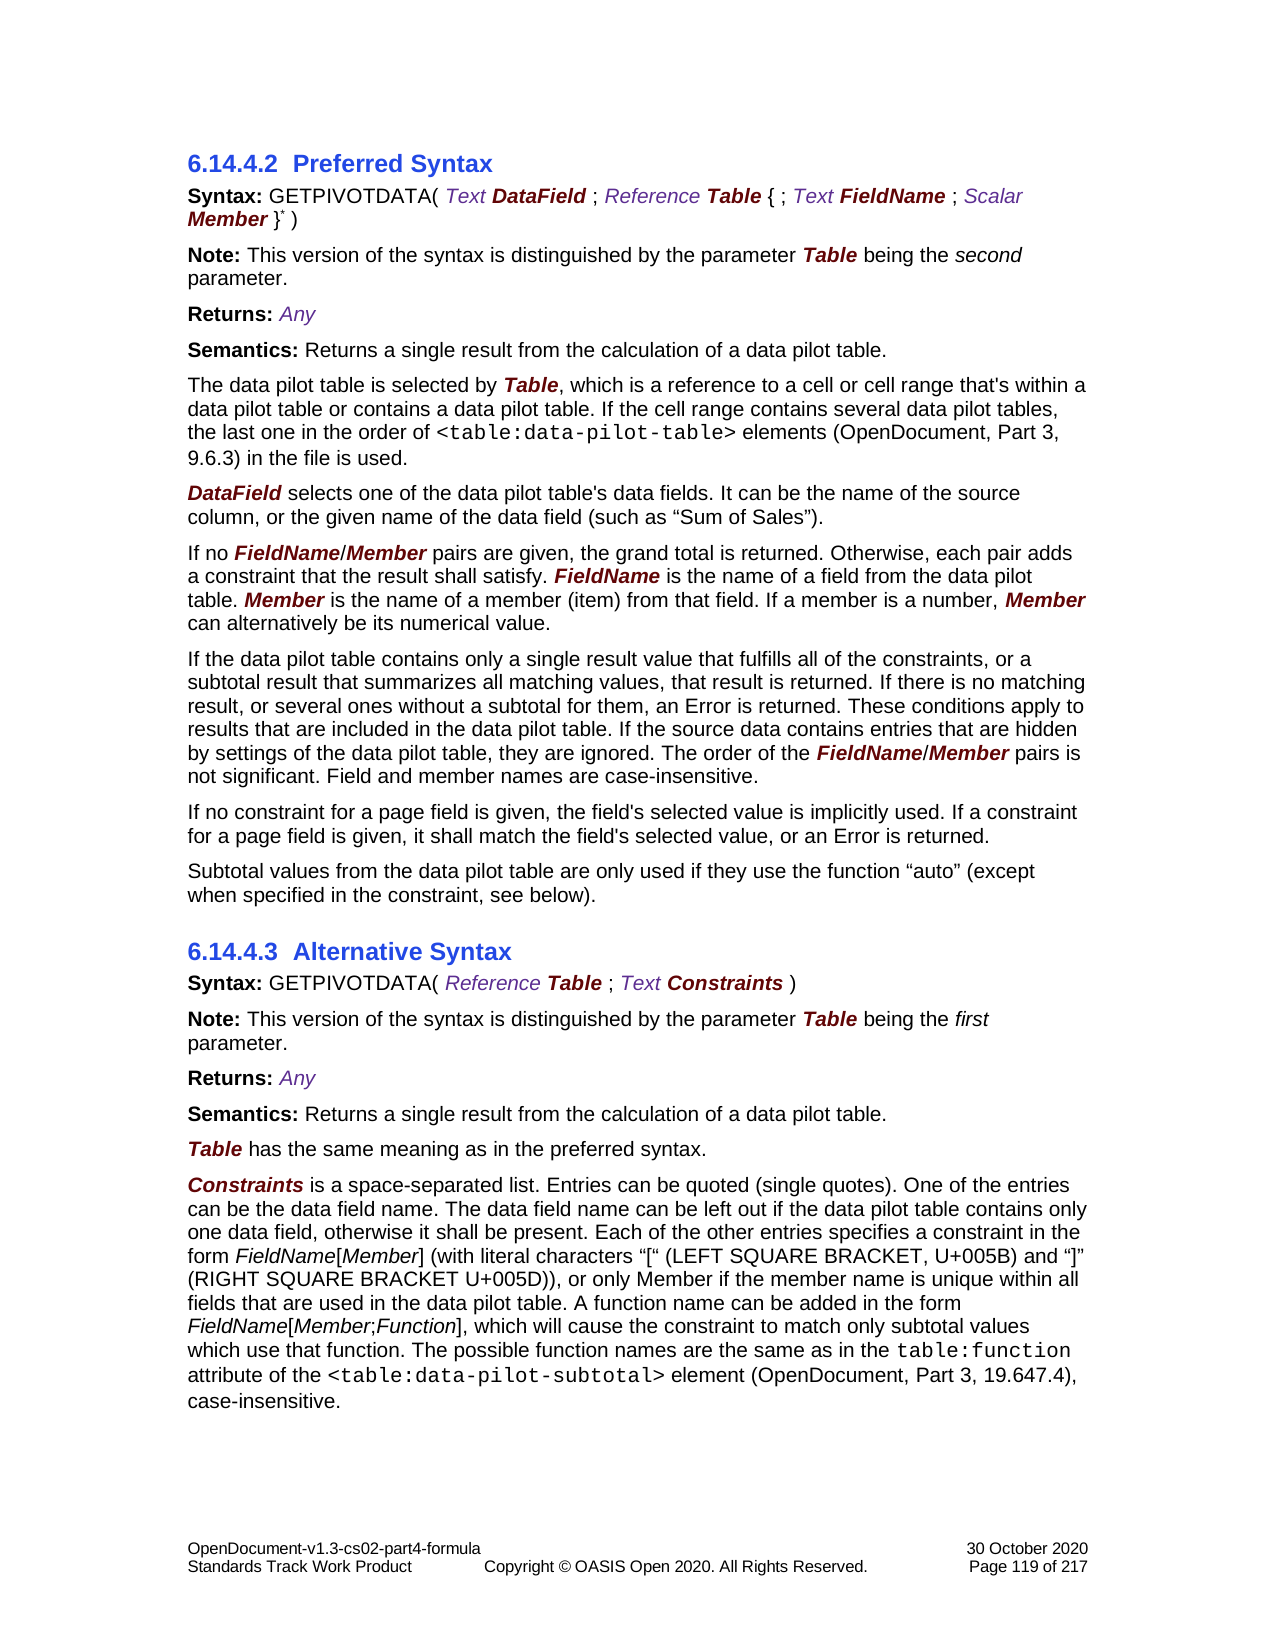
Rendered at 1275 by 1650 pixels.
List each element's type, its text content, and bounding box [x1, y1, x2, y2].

text Semantics: Returns a single result from the calculation of a data pilot table. [187, 338, 1088, 362]
text Syntax: GETPIVOTDATA( Reference Table ; Text Constraints ) [187, 972, 1088, 995]
text DataField selects one of the data pilot table's data fields. It can be the name of the source column, or the given name of the data field (such as “Sum of Sales”). [187, 482, 1088, 529]
text Subtotal values from the data pilot table are only used if they use the function “auto” (except when specified in the constraint, see below). [187, 860, 1088, 907]
subtitle Alternative Syntax [187, 938, 1088, 966]
text Note: This version of the syntax is distinguished by the parameter Table being the second parameter. [187, 243, 1088, 290]
text Constraints is a space-separated list. Entries can be quoted (single quotes). One of the entries can be the data field name. The data field name can be left out if the data pilot table contains only one data field, otherwise it shall be present. Each of the other entries specifies a constraint in the form FieldName[Member] (with literal characters “[“ (LEFT SQUARE BRACKET, U+005B) and “]” (RIGHT SQUARE BRACKET U+005D)), or only Member if the member name is unique within all fields that are used in the data pilot table. A function name can be added in the form FieldName[Member;Function], which will cause the constraint to match only subtotal values which use that function. The possible function names are the same as in the table:function attribute of the <table:data-pilot-subtotal> element (OpenDocument, Part 3, 19.647.4), case-insensitive. [187, 1173, 1088, 1413]
text If the data pilot table contains only a single result value that fulfills all of the constraints, or a subtotal result that summarizes all matching values, that result is returned. If there is no matching result, or several ones without a subtotal for them, an Error is returned. These conditions apply to results that are included in the data pilot table. If the source data contains entries that are hidden by settings of the data pilot table, they are ignored. The order of the FieldName/Member pairs is not significant. Field and member names are case-insensitive. [187, 647, 1088, 788]
text Table has the same meaning as in the preferred syntax. [187, 1138, 1088, 1161]
text If no FieldName/Member pairs are given, the grand total is returned. Otherwise, each pair adds a constraint that the result shall satisfy. FieldName is the name of a field from the data pilot table. Member is the name of a member (item) from that field. If a member is a number, Member can alternatively be its numerical value. [187, 541, 1088, 635]
subtitle Preferred Syntax [187, 150, 1088, 178]
text Returns: Any [187, 1067, 1088, 1090]
text Note: This version of the syntax is distinguished by the parameter Table being the first parameter. [187, 1007, 1088, 1054]
text Semantics: Returns a single result from the calculation of a data pilot table. [187, 1102, 1088, 1126]
text Syntax: GETPIVOTDATA( Text DataField ; Reference Table { ; Text FieldName ; Scalar Member }* ) [187, 184, 1088, 231]
text If no constraint for a page field is given, the field's selected value is implicitly used. If a constraint for a page field is given, it shall match the field's selected value, or an Error is returned. [187, 801, 1088, 848]
text Returns: Any [187, 302, 1088, 326]
text The data pilot table is selected by Table, which is a reference to a cell or cell range that's within a data pilot table or contains a data pilot table. If the cell range contains several data pilot tables, the last one in the order of <table:data-pilot-table> elements (OpenDocument, Part 3, 9.6.3) in the file is used. [187, 374, 1088, 470]
